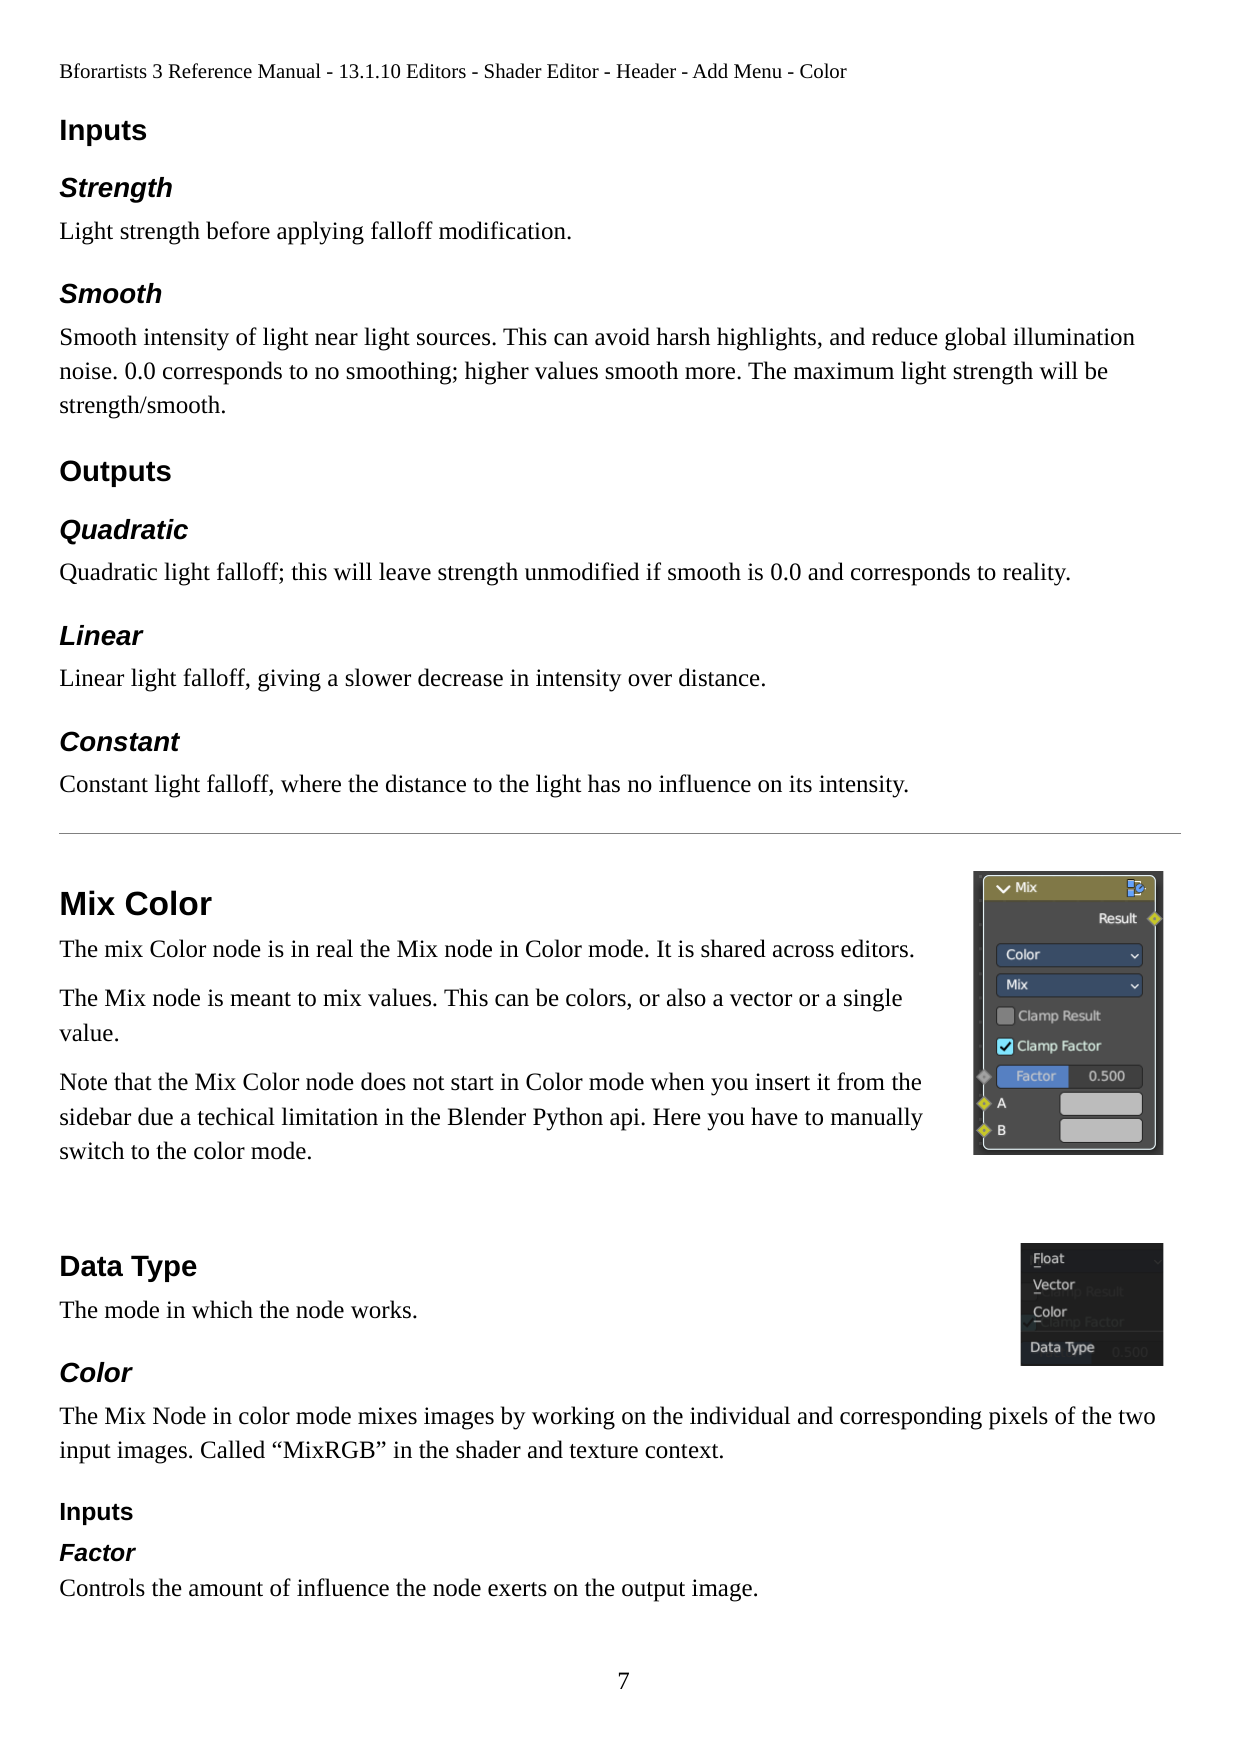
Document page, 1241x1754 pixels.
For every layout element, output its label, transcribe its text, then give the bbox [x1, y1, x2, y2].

subtitle Linear [59, 619, 1181, 651]
picture [1020, 1243, 1164, 1366]
text Linear light falloff, giving a slower decrease in intensity over distance. [59, 663, 1181, 692]
subtitle [1164, 1249, 1181, 1282]
text The mode in which the node works. [59, 1295, 1020, 1324]
subtitle Constant [59, 725, 1181, 757]
subtitle Color [59, 1357, 1181, 1388]
text The Mix node is meant to mix values. This can be colors, or also a vector or a single value. [59, 983, 973, 1047]
subtitle Factor [59, 1538, 1181, 1567]
text Constant light falloff, where the distance to the light has no influence on its intensity. [59, 769, 1181, 798]
text The mix Color node is in real the Mix node in Color mode. It is shared across editors. [59, 934, 973, 963]
subtitle [1164, 883, 1181, 922]
subtitle Inputs [59, 1497, 1181, 1526]
subtitle Outputs [59, 454, 1181, 488]
text Light strength before applying falloff modification. [59, 216, 1181, 244]
text Note that the Mix Color node does not start in Color mode when you insert it from the sidebar due a techical limitation in the Blender Python api. Here you have to manually switch to the color mode. [59, 1067, 1181, 1165]
text The Mix Node in color mode mixes images by working on the individual and corresponding pixels of the two input images. Called “MixRGB” in the shader and texture context. [59, 1401, 1181, 1464]
subtitle Inputs [59, 113, 1181, 146]
text Smooth intensity of light near light sources. This can avoid harsh highlights, and reduce global illumination noise. 0.0 corresponds to no smoothing; higher values smooth more. The maximum light strength will be strength/smooth. [59, 322, 1181, 419]
subtitle Quadratic [59, 513, 1181, 545]
subtitle Data Type [59, 1249, 1020, 1282]
subtitle Strength [59, 171, 1181, 203]
picture [973, 871, 1164, 1155]
text Controls the amount of influence the node exerts on the output image. [59, 1573, 1181, 1602]
text Quadratic light falloff; this will leave strength unmodified if smooth is 0.0 and corresponds to reality. [59, 557, 1181, 586]
subtitle Smooth [59, 277, 1181, 309]
subtitle Mix Color [59, 883, 973, 922]
